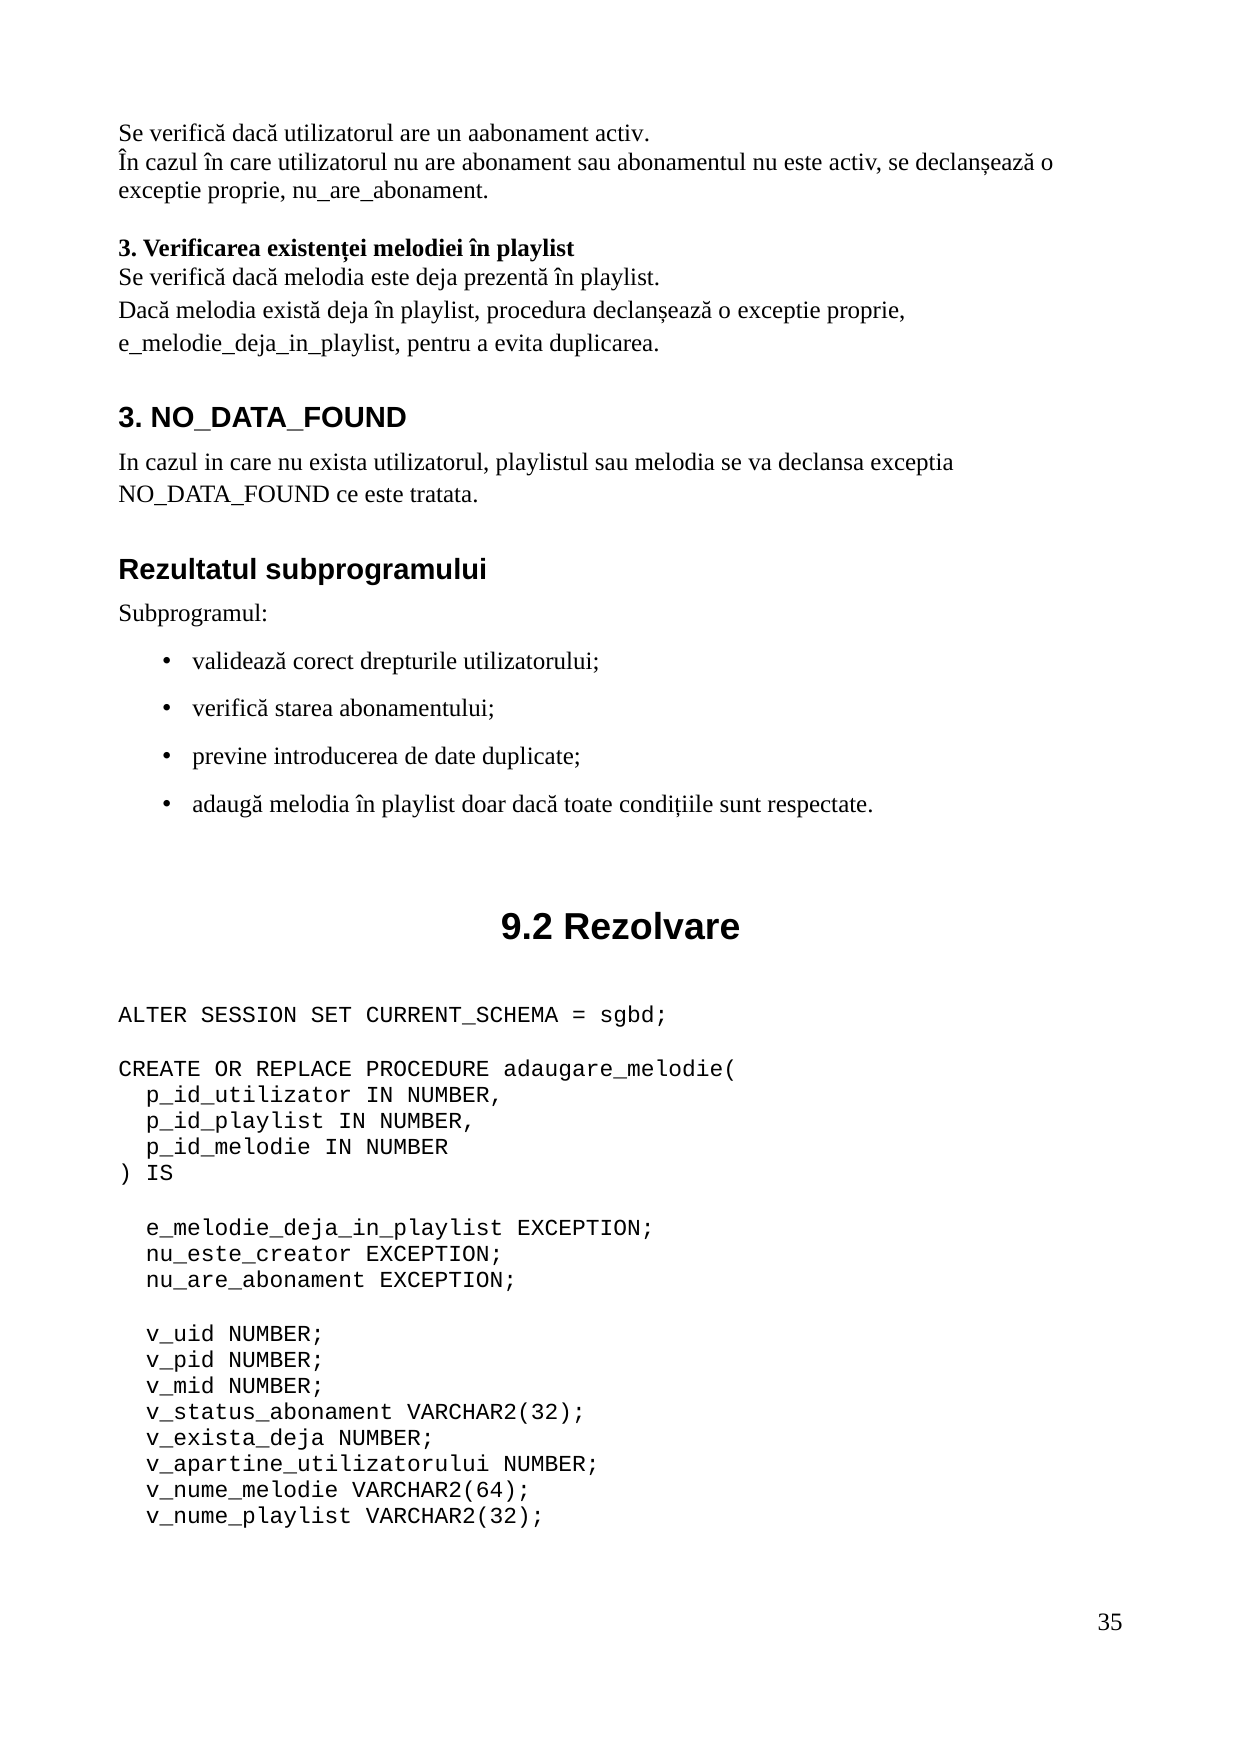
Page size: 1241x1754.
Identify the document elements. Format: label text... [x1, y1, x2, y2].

list validează corect drepturile utilizatorului; [162, 646, 1122, 674]
text Subprogramul: [118, 598, 1122, 627]
text v_uid NUMBER; [118, 1323, 1122, 1349]
text p_id_utilizator IN NUMBER, [118, 1084, 1122, 1110]
text 3. Verificarea existenței melodiei în playlist [118, 233, 1122, 262]
text e_melodie_deja_in_playlist EXCEPTION; [118, 1216, 1122, 1242]
list previne introducerea de date duplicate; [162, 741, 1122, 770]
subtitle 9.2 Rezolvare [500, 904, 740, 947]
text Se verifică dacă utilizatorul are un aabonament activ. În cazul în care utilizatorul nu are abonament sau abonamentul nu este activ, se declanșează o exceptie proprie, nu_are_abonament. [118, 118, 1122, 204]
text p_id_playlist IN NUMBER, [118, 1110, 1122, 1136]
text v_nume_melodie VARCHAR2(64); [118, 1478, 1122, 1504]
text v_exista_deja NUMBER; [118, 1427, 1122, 1452]
text v_nume_playlist VARCHAR2(32); [118, 1504, 1122, 1530]
text nu_este_creator EXCEPTION; [118, 1242, 1122, 1268]
text Se verifică dacă melodia este deja prezentă în playlist. Dacă melodia există deja în playlist, procedura declanșează o exceptie proprie, e_melodie_deja_in_playlist, pentru a evita duplicarea. [118, 262, 1122, 357]
subtitle Rezultatul subprogramului [118, 552, 1122, 586]
subtitle 3. NO_DATA_FOUND [118, 401, 1122, 434]
text v_status_abonament VARCHAR2(32); [118, 1401, 1122, 1427]
list verifică starea abonamentului; [162, 693, 1122, 722]
text ) IS [118, 1162, 1122, 1187]
text nu_are_abonament EXCEPTION; [118, 1268, 1122, 1294]
text p_id_melodie IN NUMBER [118, 1136, 1122, 1162]
text In cazul in care nu exista utilizatorul, playlistul sau melodia se va declansa exceptia NO_DATA_FOUND ce este tratata. [118, 447, 1122, 508]
text v_pid NUMBER; [118, 1349, 1122, 1375]
text CREATE OR REPLACE PROCEDURE adaugare_melodie( [118, 1058, 1122, 1084]
list adaugă melodia în playlist doar dacă toate condițiile sunt respectate. [162, 789, 1122, 817]
text v_apartine_utilizatorului NUMBER; [118, 1452, 1122, 1478]
text v_mid NUMBER; [118, 1375, 1122, 1401]
subtitle ALTER SESSION SET CURRENT_SCHEMA = sgbd; [118, 1003, 1122, 1029]
